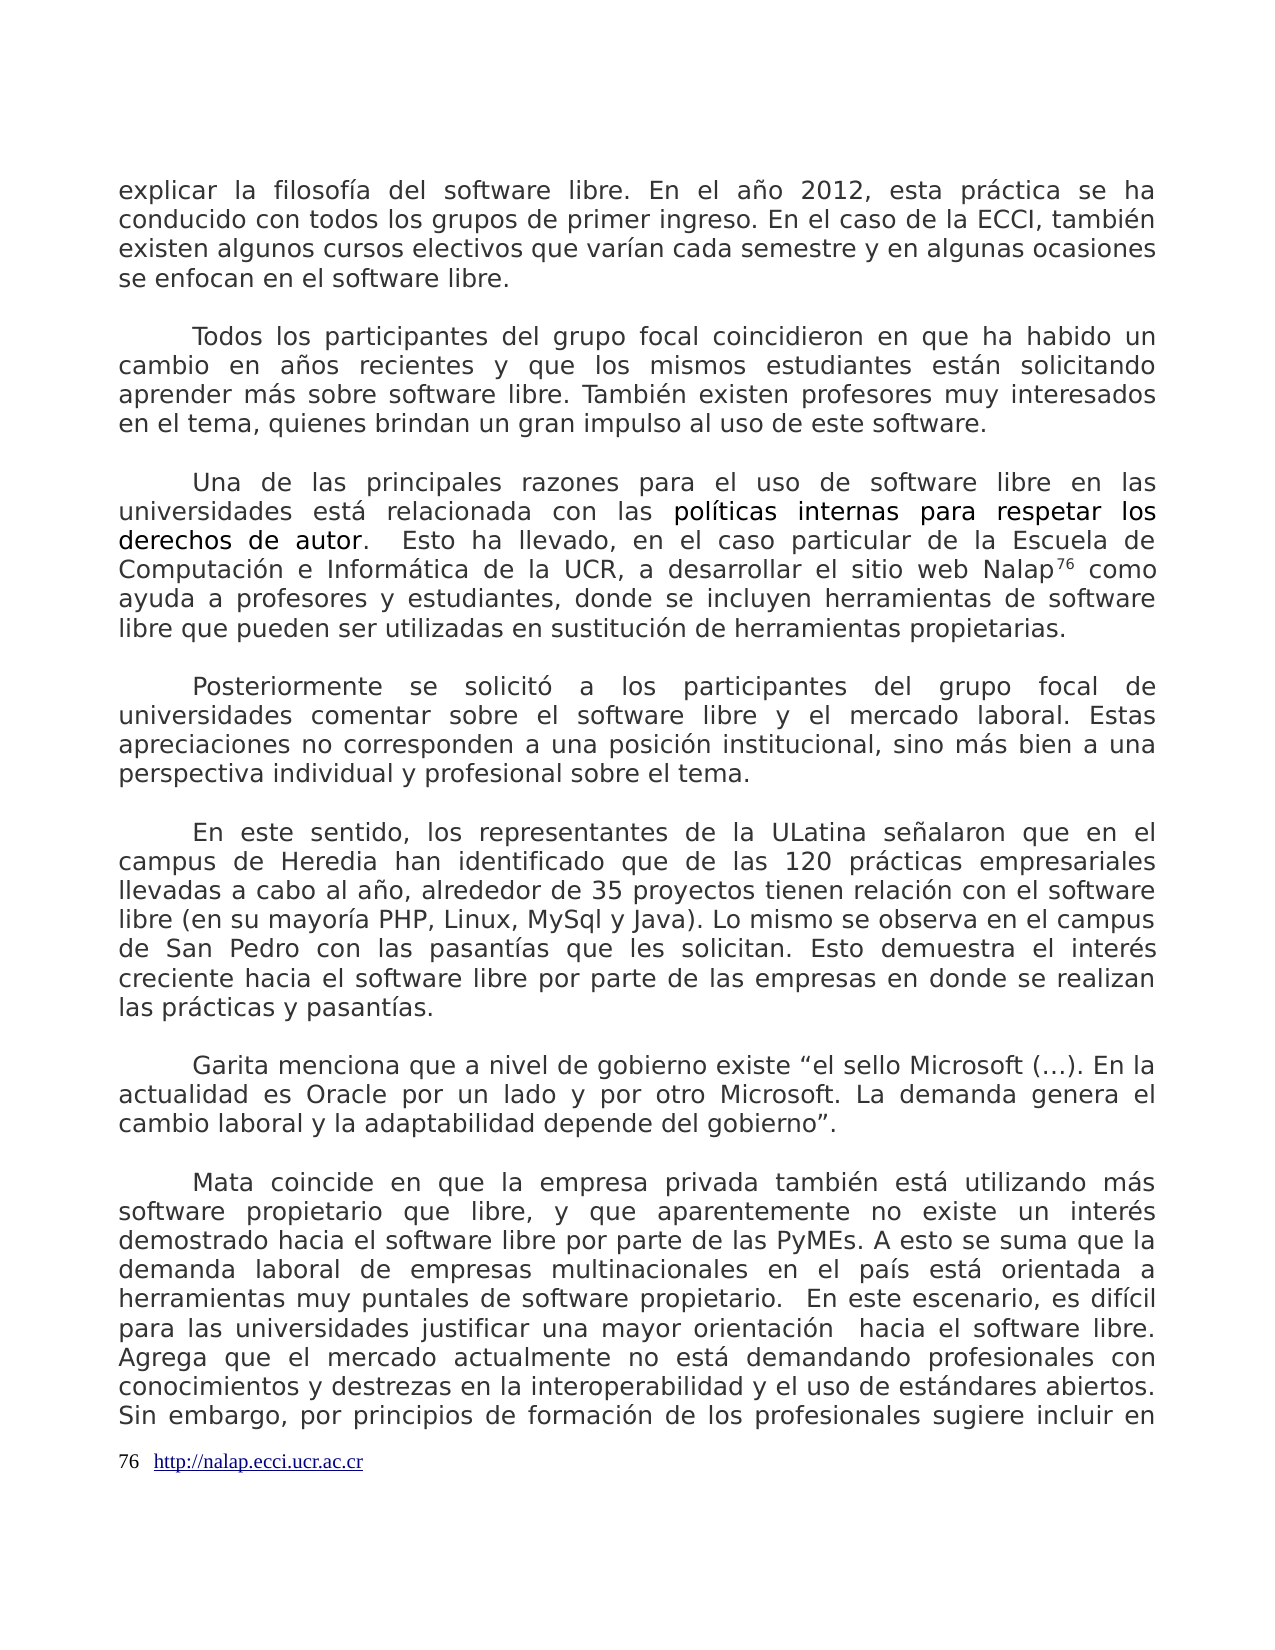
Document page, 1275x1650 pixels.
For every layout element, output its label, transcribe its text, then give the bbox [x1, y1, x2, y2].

text Una de las principales razones para el uso de software libre en las universidades está relacionada con las políticas internas para respetar los derechos de autor. Esto ha llevado, en el caso particular de la Escuela de Computación e Informática de la UCR, a desarrollar el sitio web Nalap como ayuda a profesores y estudiantes, donde se incluyen herramientas de software libre que pueden ser utilizadas en sustitución de herramientas propietarias. [118, 468, 1157, 643]
text http://nalap.ecci.ucr.ac.cr [118, 1449, 1157, 1473]
text Garita menciona que a nivel de gobierno existe “el sello Microsoft (…). En la actualidad es Oracle por un lado y por otro Microsoft. La demanda genera el cambio laboral y la adaptabilidad depende del gobierno”. [118, 1051, 1157, 1139]
text En este sentido, los representantes de la ULatina señalaron que en el campus de Heredia han identificado que de las 120 prácticas empresariales llevadas a cabo al año, alrededor de 35 proyectos tienen relación con el software libre (en su mayoría PHP, Linux, MySql y Java). Lo mismo se observa en el campus de San Pedro con las pasantías que les solicitan. Esto demuestra el interés creciente hacia el software libre por parte de las empresas en donde se realizan las prácticas y pasantías. [118, 818, 1157, 1022]
text Mata coincide en que la empresa privada también está utilizando más software propietario que libre, y que aparentemente no existe un interés demostrado hacia el software libre por parte de las PyMEs. A esto se suma que la demanda laboral de empresas multinacionales en el país está orientada a herramientas muy puntales de software propietario. En este escenario, es difícil para las universidades justificar una mayor orientación hacia el software libre. Agrega que el mercado actualmente no está demandando profesionales con conocimientos y destrezas en la interoperabilidad y el uso de estándares abiertos. Sin embargo, por principios de formación de los profesionales sugiere incluir en [118, 1168, 1157, 1431]
text explicar la filosofía del software libre. En el año 2012, esta práctica se ha conducido con todos los grupos de primer ingreso. En el caso de la ECCI, también existen algunos cursos electivos que varían cada semestre y en algunas ocasiones se enfocan en el software libre. [118, 176, 1157, 293]
text Posteriormente se solicitó a los participantes del grupo focal de universidades comentar sobre el software libre y el mercado laboral. Estas apreciaciones no corresponden a una posición institucional, sino más bien a una perspectiva individual y profesional sobre el tema. [118, 672, 1157, 789]
text Todos los participantes del grupo focal coincidieron en que ha habido un cambio en años recientes y que los mismos estudiantes están solicitando aprender más sobre software libre. También existen profesores muy interesados en el tema, quienes brindan un gran impulso al uso de este software. [118, 322, 1157, 439]
